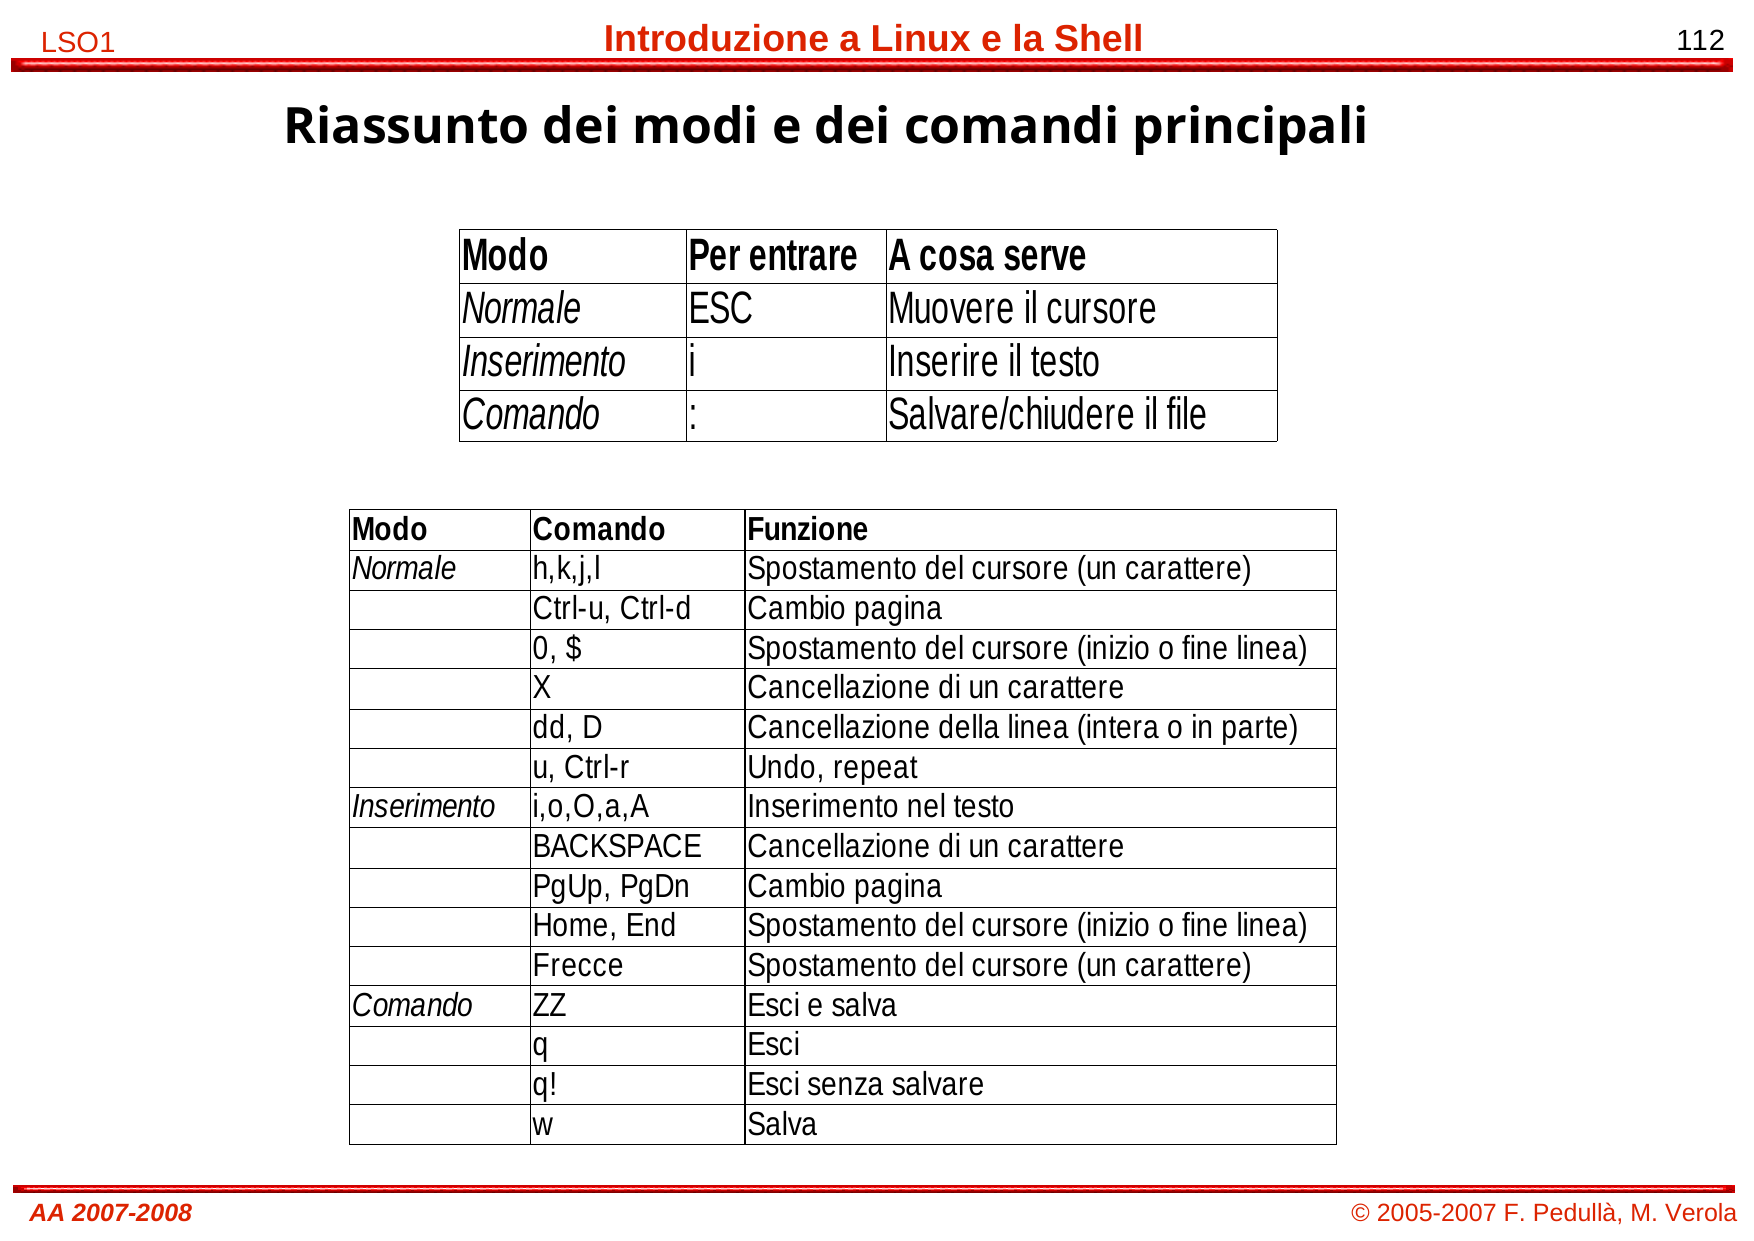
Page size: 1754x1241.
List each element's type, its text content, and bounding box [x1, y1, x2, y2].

chart [457, 227, 1280, 446]
title Riassunto dei modi e dei comandi principali [226, 78, 1427, 174]
picture [13, 1185, 1735, 1193]
picture [11, 58, 1733, 72]
chart [347, 507, 1338, 1148]
